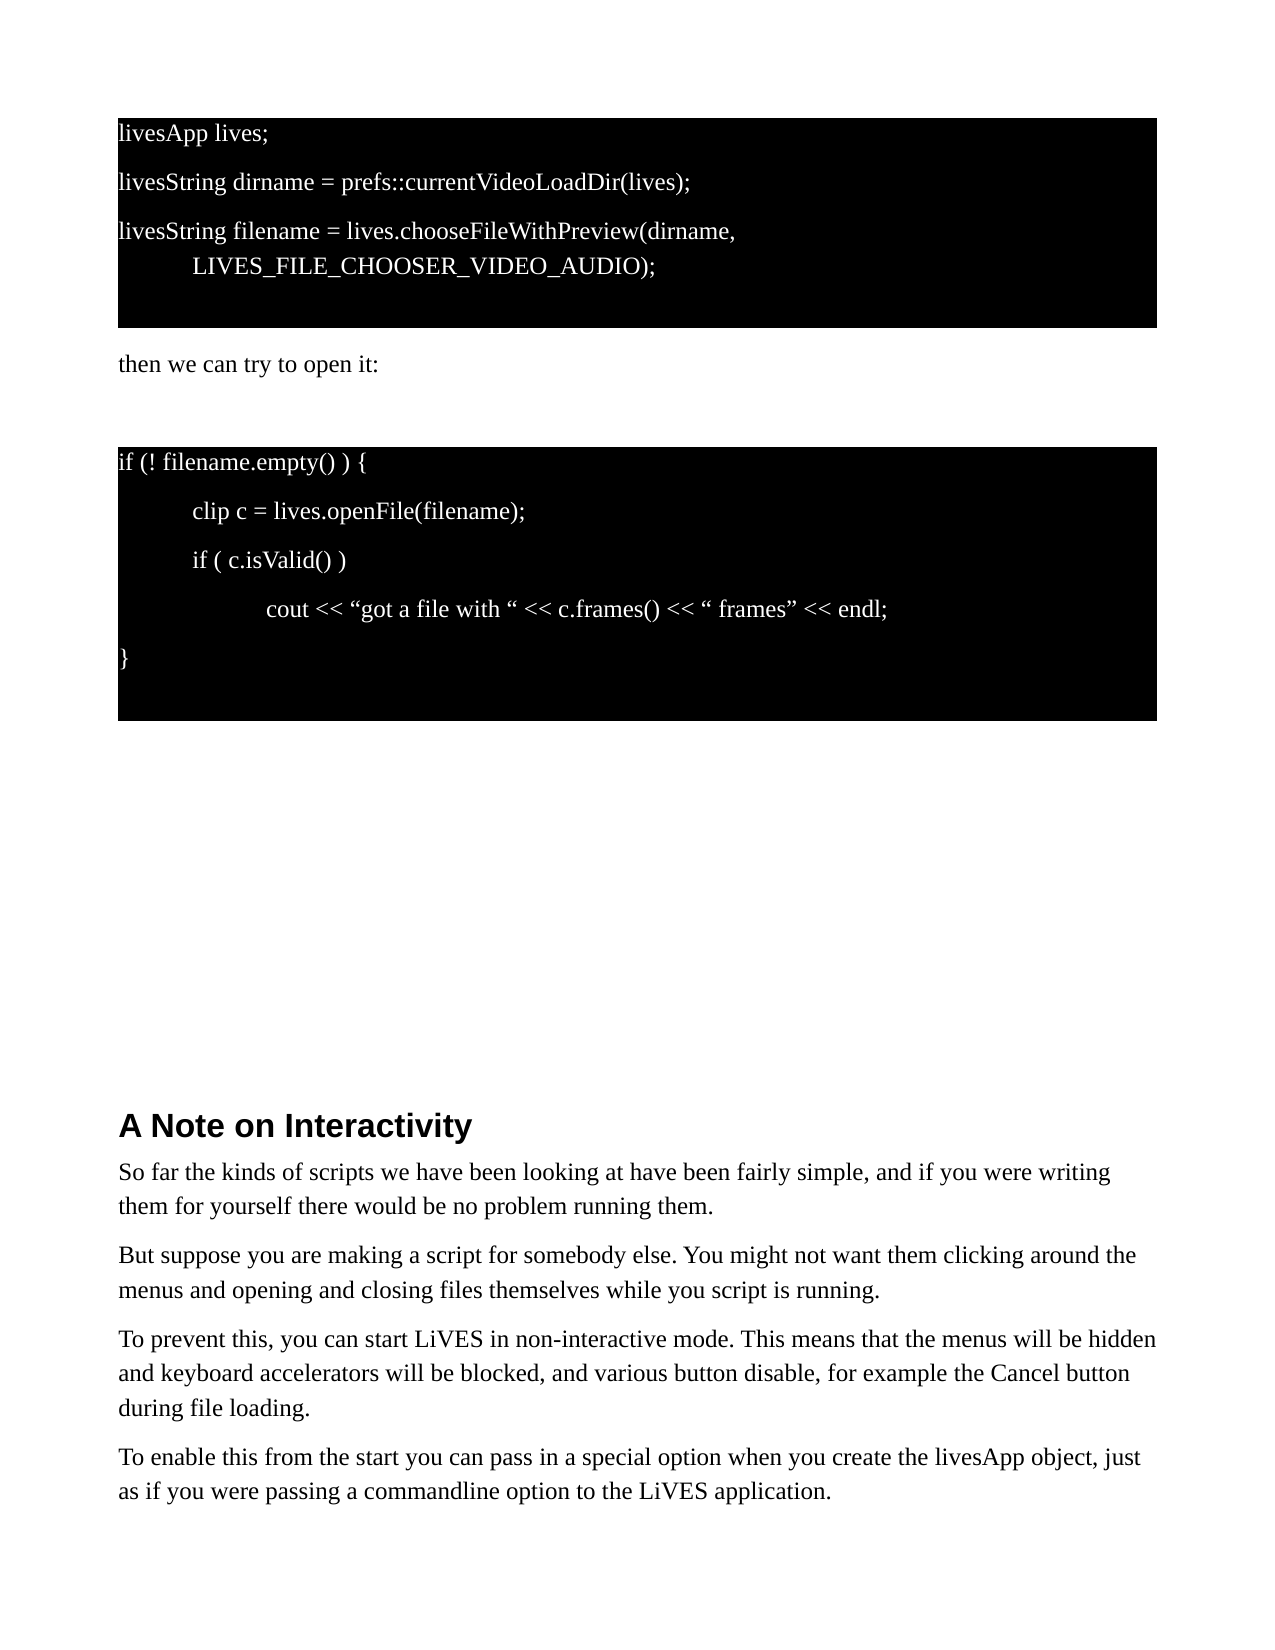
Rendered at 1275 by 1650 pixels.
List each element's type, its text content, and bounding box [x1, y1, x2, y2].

text To enable this from the start you can pass in a special option when you create the livesApp object, just as if you were passing a commandline option to the LiVES application. [118, 1442, 1157, 1505]
text livesString filename = lives.chooseFileWithPreview(dirname, LIVES_FILE_CHOOSER_VIDEO_AUDIO); [118, 216, 1157, 279]
text livesString dirname = prefs::currentVideoLoadDir(lives); [118, 167, 1157, 196]
text livesApp lives; [118, 118, 1157, 147]
text cout << “got a file with “ << c.frames() << “ frames” << endl; [118, 594, 1157, 623]
text clip c = lives.openFile(filename); [118, 496, 1157, 525]
text if (! filename.empty() ) { [118, 447, 1157, 476]
text then we can try to open it: [118, 349, 1157, 378]
text if ( c.isValid() ) [118, 545, 1157, 574]
text } [118, 643, 1157, 672]
subtitle A Note on Interactivity [118, 1106, 1157, 1144]
text To prevent this, you can start LiVES in non-interactive mode. This means that the menus will be hidden and keyboard accelerators will be blocked, and various button disable, for example the Cancel button during file loading. [118, 1324, 1157, 1422]
text But suppose you are making a script for somebody else. You might not want them clicking around the menus and opening and closing files themselves while you script is running. [118, 1240, 1157, 1303]
text So far the kinds of scripts we have been looking at have been fairly simple, and if you were writing them for yourself there would be no problem running them. [118, 1157, 1157, 1220]
